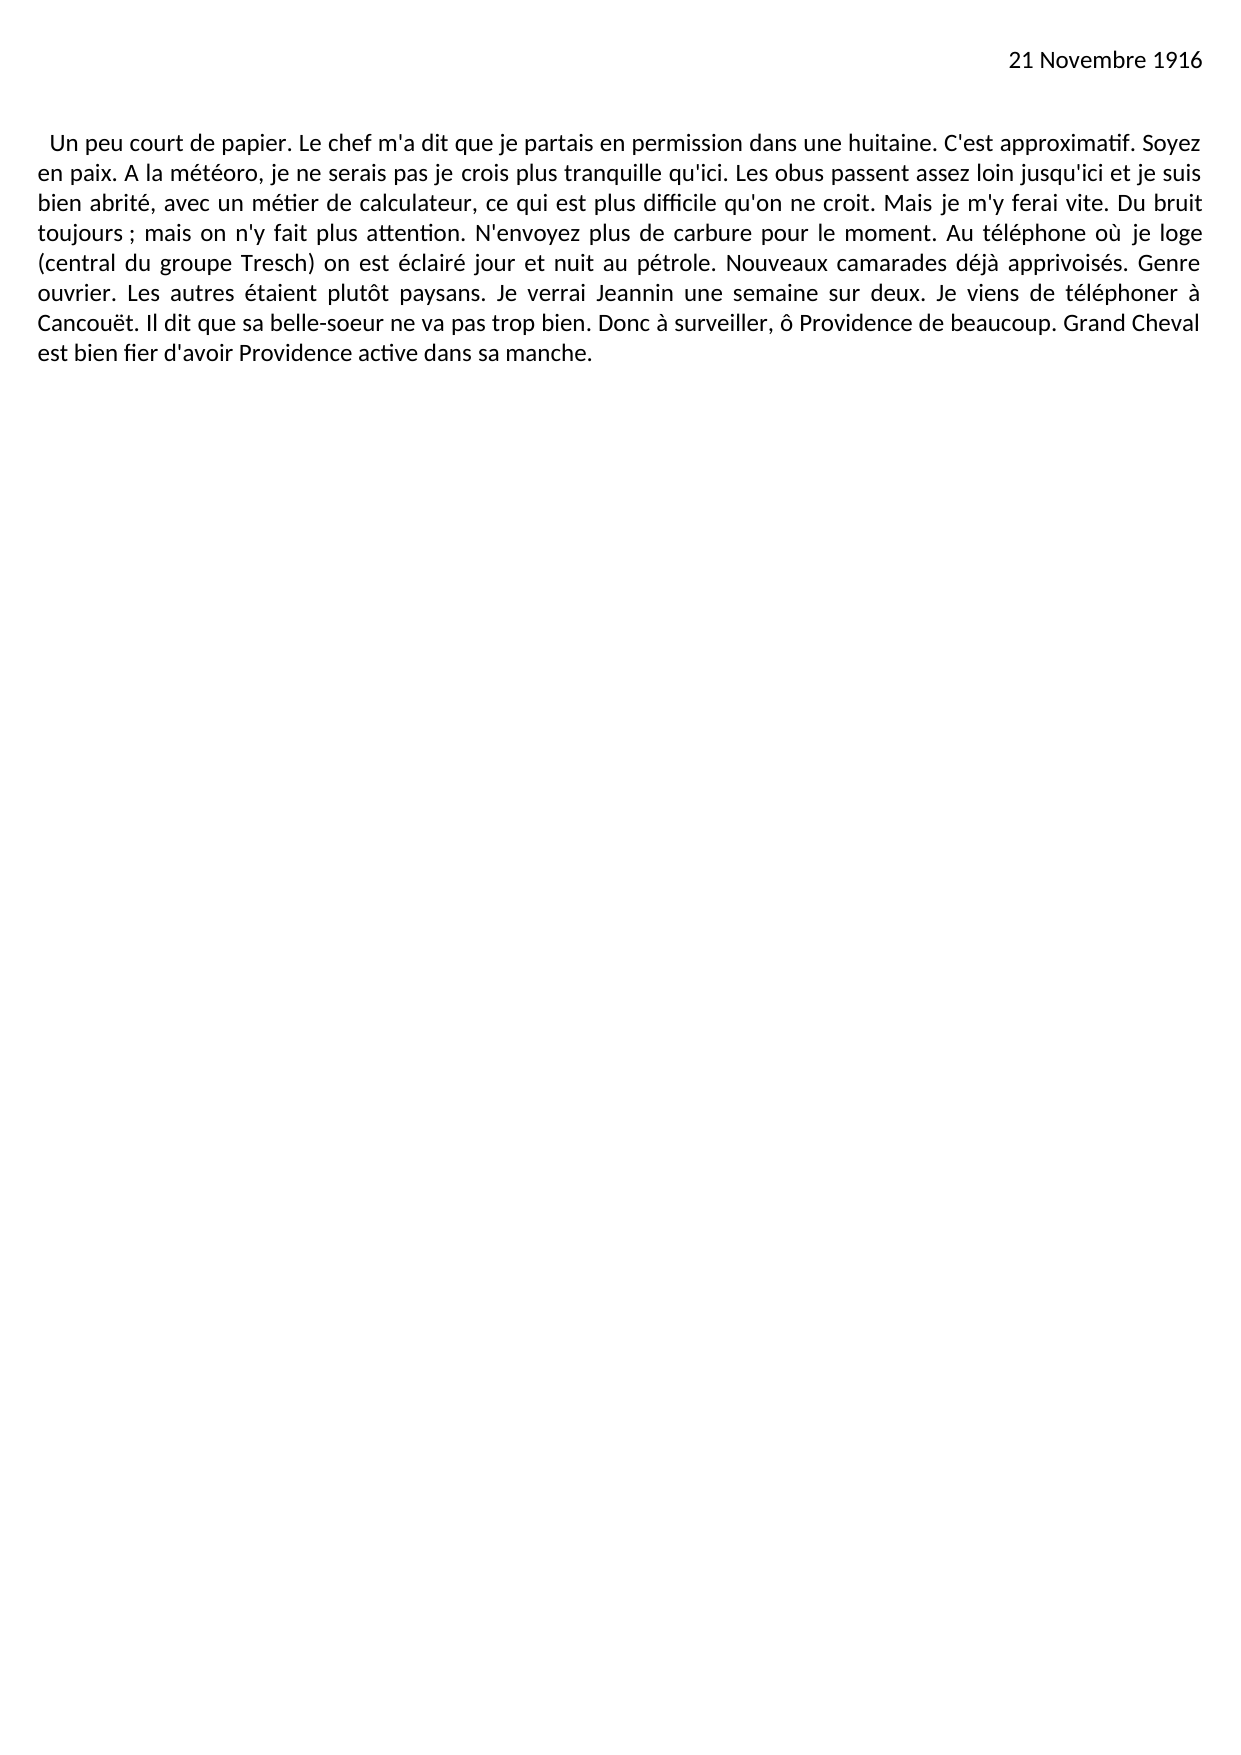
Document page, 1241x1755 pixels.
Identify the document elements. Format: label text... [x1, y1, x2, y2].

text 21 Novembre 1916 [37, 49, 1203, 74]
text Un peu court de papier. Le chef m'a dit que je partais en permission dans une huitaine. C'est approximatif. Soyez en paix. A la météoro, je ne serais pas je crois plus tranquille qu'ici. Les obus passent assez loin jusqu'ici et je suis bien abrité, avec un métier de calculateur, ce qui est plus difficile qu'on ne croit. Mais je m'y ferai vite. Du bruit toujours ; mais on n'y fait plus attention. N'envoyez plus de carbure pour le moment. Au téléphone où je loge (central du groupe Tresch) on est éclairé jour et nuit au pétrole. Nouveaux camarades déjà apprivoisés. Genre ouvrier. Les autres étaient plutôt paysans. Je verrai Jeannin une semaine sur deux. Je viens de téléphoner à Cancouët. Il dit que sa belle-soeur ne va pas trop bien. Donc à surveiller, ô Providence de beaucoup. Grand Cheval est bien fier d'avoir Providence active dans sa manche. [37, 133, 1203, 368]
